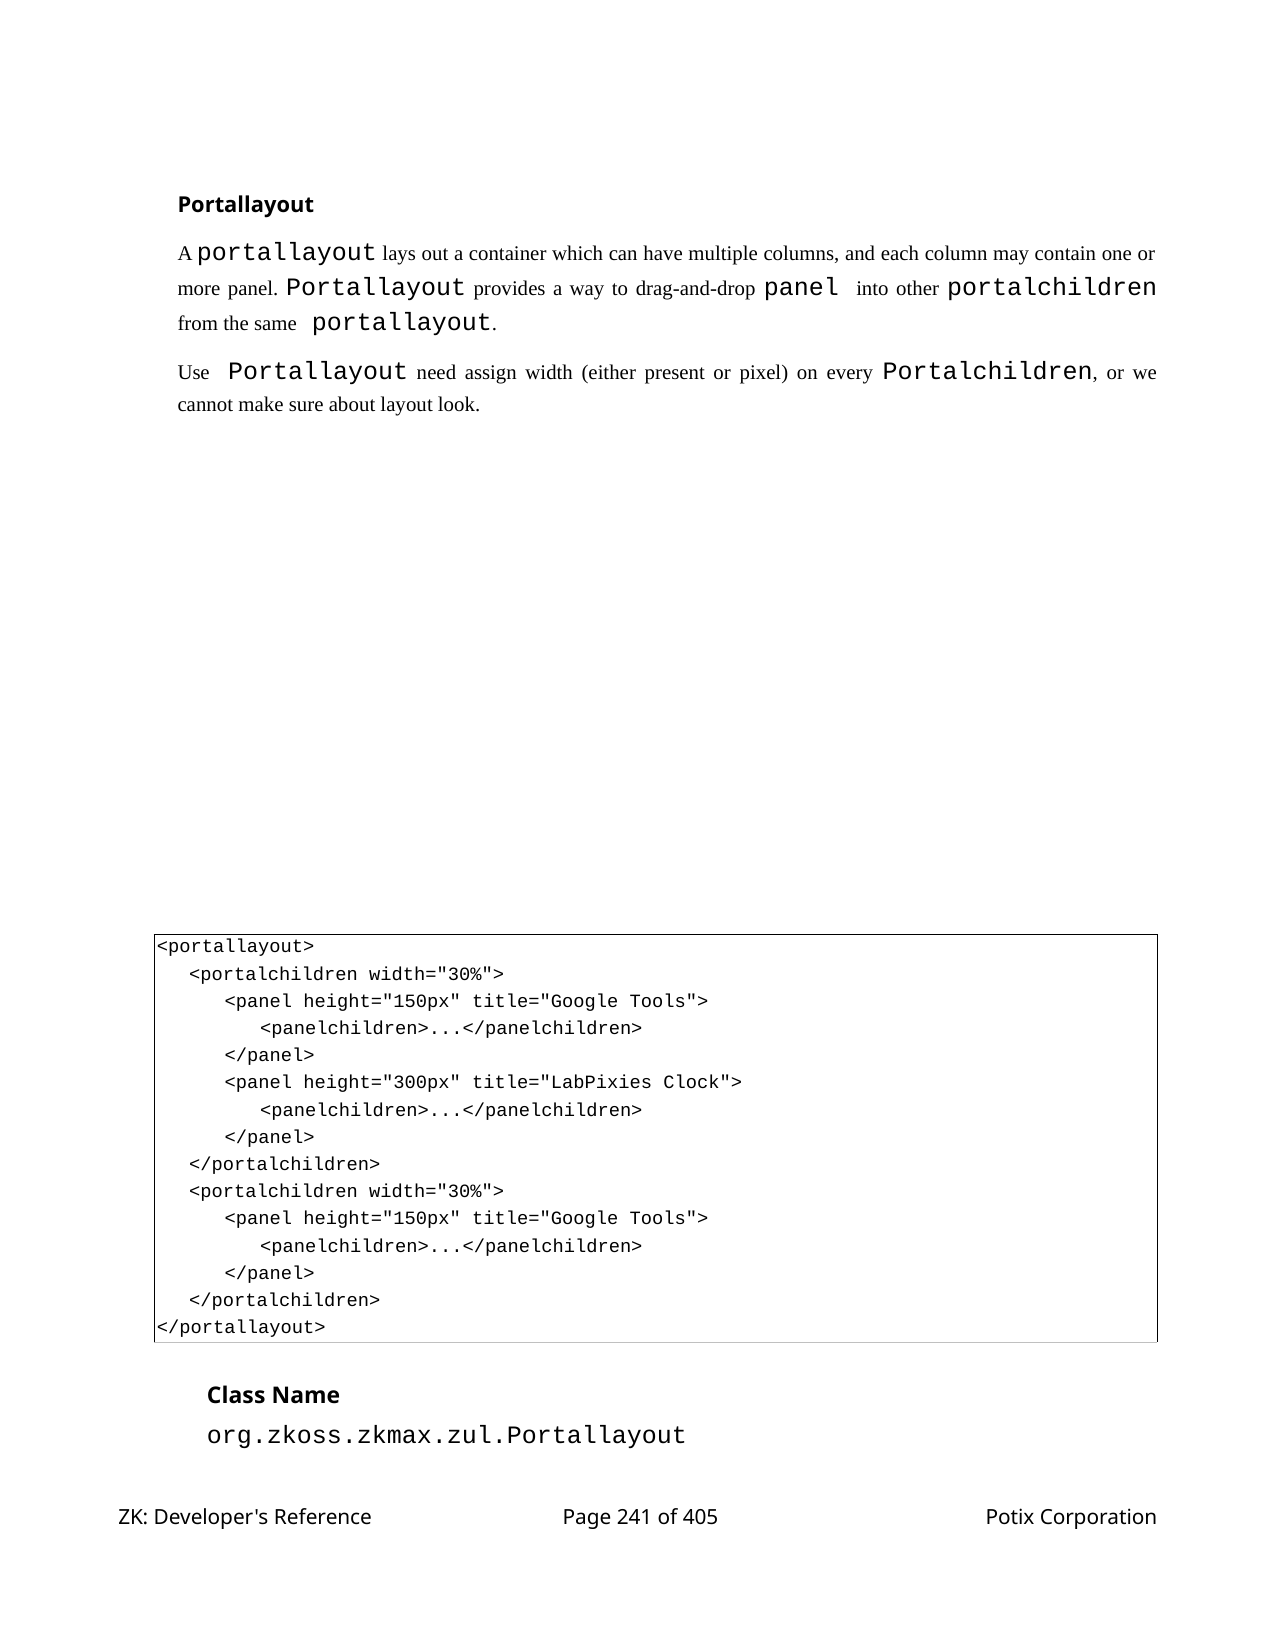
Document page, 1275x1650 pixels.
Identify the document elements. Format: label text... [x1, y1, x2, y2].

text </portalchildren> [155, 1288, 1157, 1312]
text </panel> [155, 1043, 1157, 1067]
text <portalchildren width="30%"> [155, 1179, 1157, 1203]
text </panel> [155, 1125, 1157, 1149]
text <panel height="150px" title="Google Tools"> [155, 1206, 1157, 1231]
text </panel> [155, 1261, 1157, 1285]
text A portallayout lays out a container which can have multiple columns, and each column may contain one or more panel. Portallayout provides a way to drag-and-drop panel into other portalchildren from the same portallayout. [177, 239, 1157, 338]
text <panel height="300px" title="LabPixies Clock"> [155, 1070, 1157, 1094]
text <portalchildren width="30%"> [155, 962, 1157, 986]
text org.zkoss.zkmax.zul.Portallayout [207, 1423, 1157, 1451]
subtitle Class Name [207, 1379, 1157, 1410]
text <portallayout> [155, 935, 1157, 959]
text </portalchildren> [155, 1152, 1157, 1176]
subtitle Portallayout [177, 189, 1157, 219]
text Use Portallayout need assign width (either present or pixel) on every Portalchildren, or we cannot make sure about layout look. [177, 359, 1157, 416]
text </portallayout> [155, 1315, 1157, 1342]
text <panel height="150px" title="Google Tools"> [155, 989, 1157, 1013]
text <panelchildren>...</panelchildren> [155, 1097, 1157, 1122]
text <panelchildren>...</panelchildren> [155, 1016, 1157, 1040]
text <panelchildren>...</panelchildren> [155, 1233, 1157, 1258]
